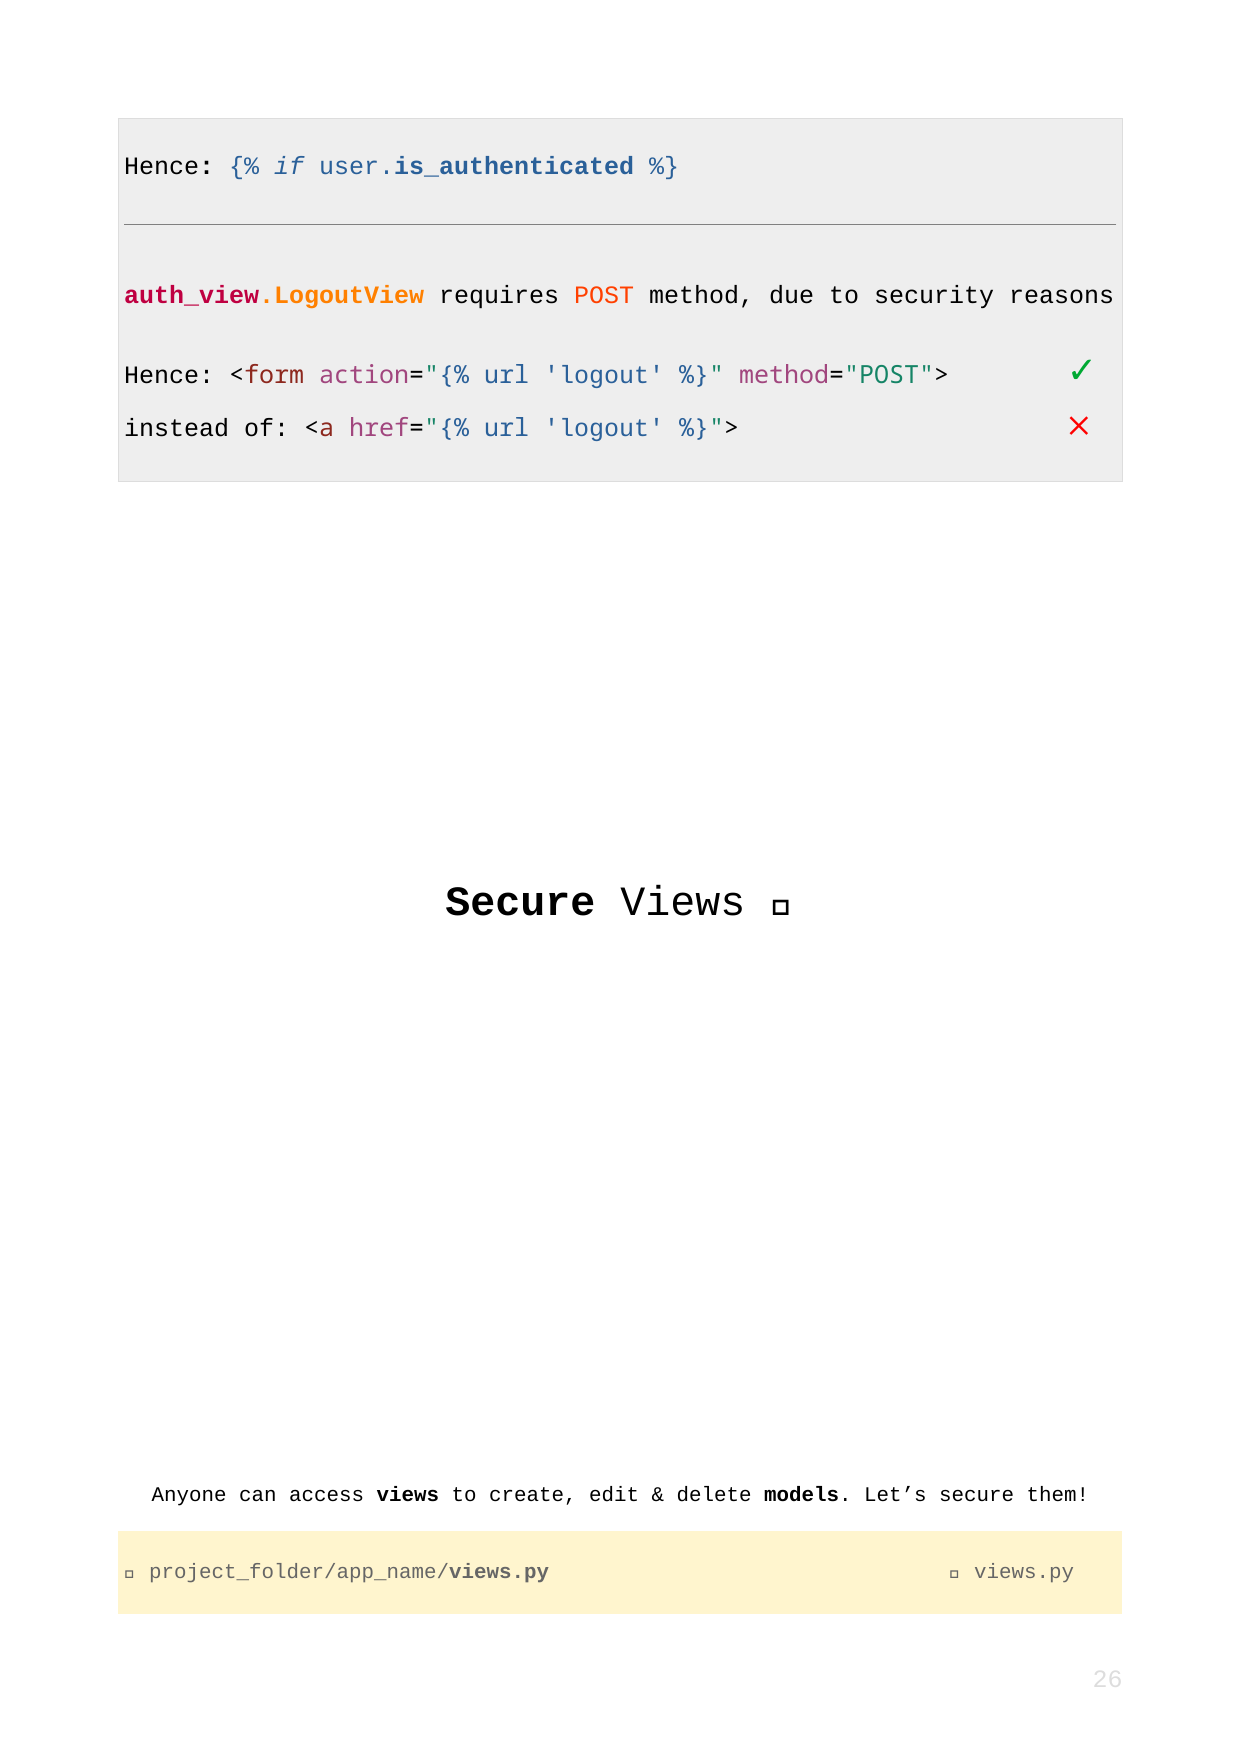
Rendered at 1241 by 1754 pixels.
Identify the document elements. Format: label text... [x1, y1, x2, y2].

table_cell Hence: {% if user.is_authenticated %} auth_view.LogoutView requires POST method, due to security reasons Hence: <form action="{% url 'logout' %}" method="POST"> ✓ instead of: <a href="{% url 'logout' %}"> 𐄂 [119, 119, 1122, 481]
text Anyone can access views to create, edit & delete models. Let’s secure them! [118, 1484, 1122, 1508]
subtitle Secure Views 🔐 [118, 881, 1122, 928]
table_header 📝 project_folder/app_name/views.py 🐍 views.py [118, 1531, 1122, 1614]
